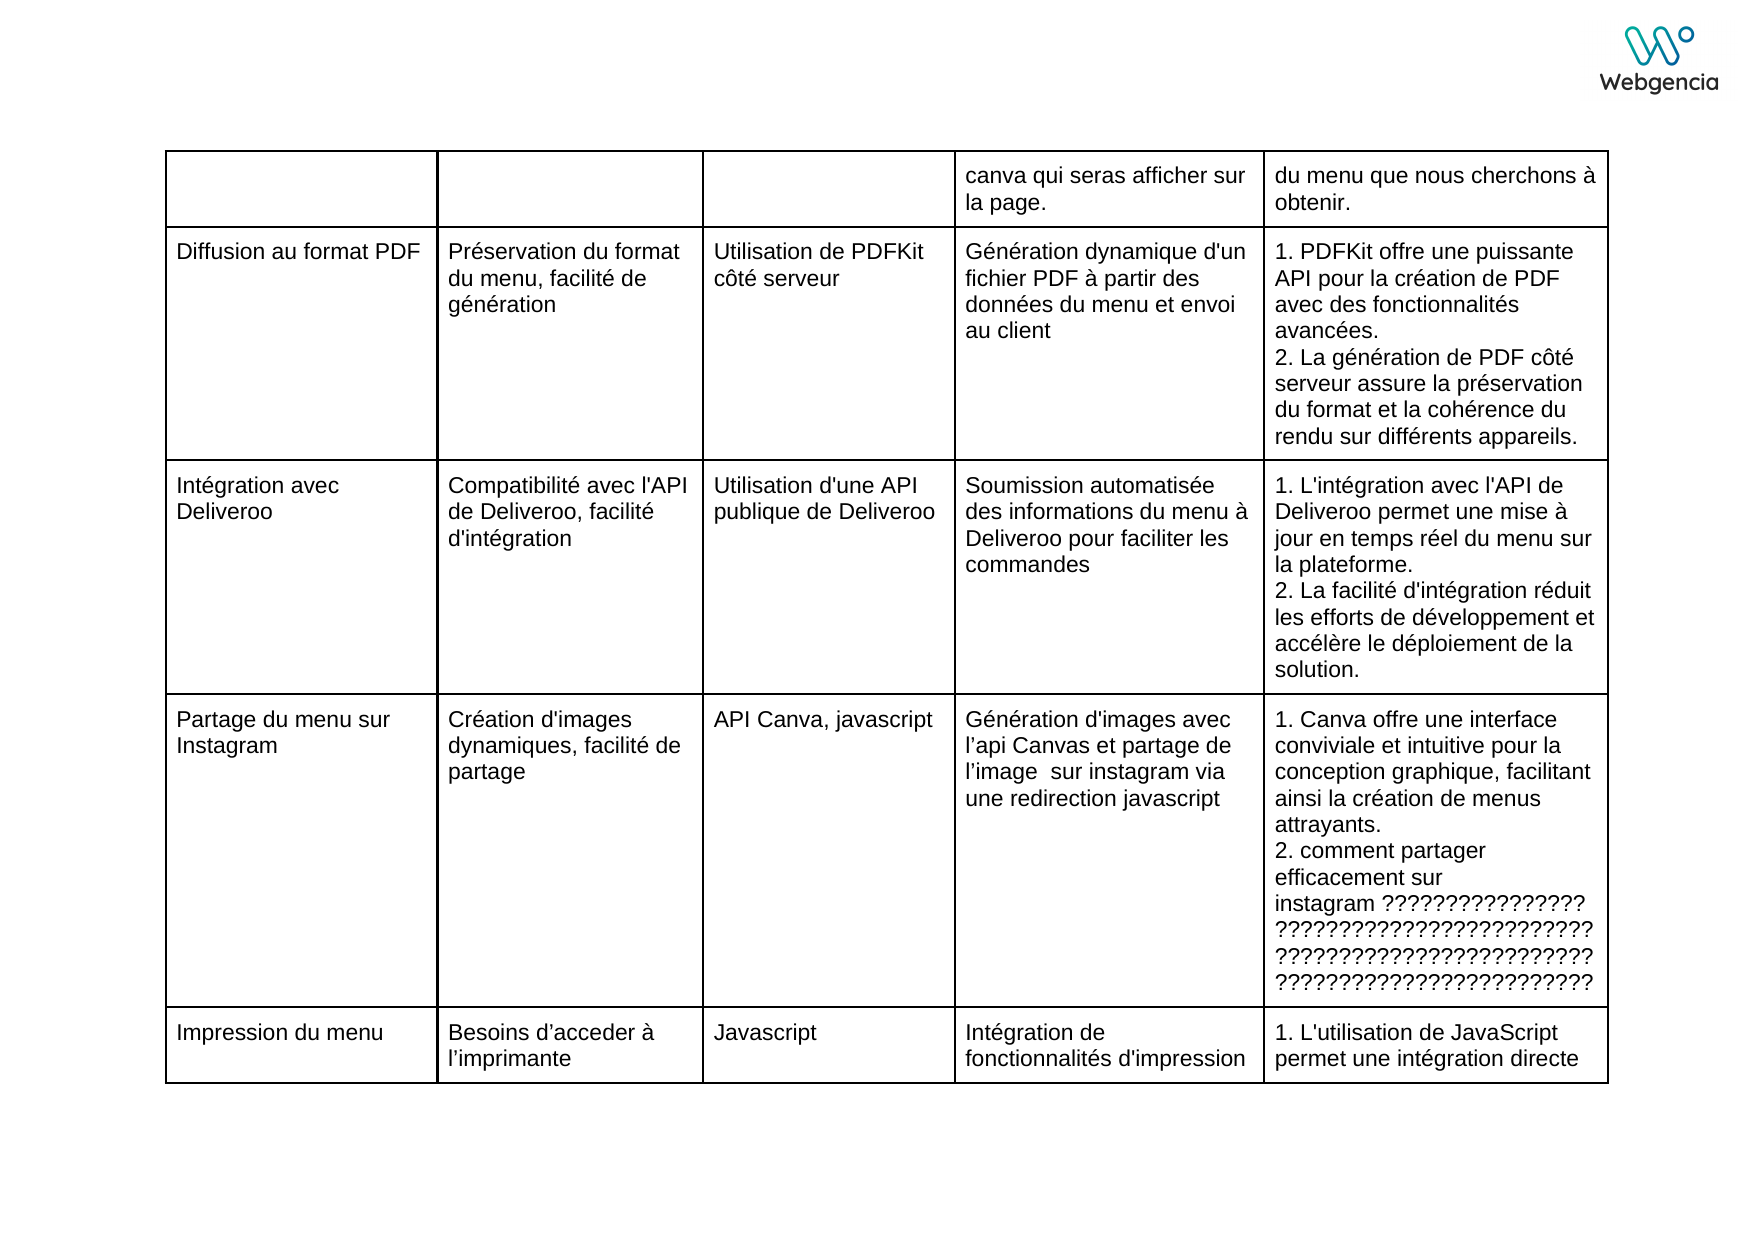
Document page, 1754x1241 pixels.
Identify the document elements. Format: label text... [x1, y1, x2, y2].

table_cell Compatibilité avec l'API de Deliveroo, facilité d'intégration [439, 461, 702, 693]
table_cell API Canva, javascript [704, 695, 954, 1006]
picture [1580, 20, 1739, 101]
table_cell Javascript [704, 1008, 954, 1082]
table_cell Génération dynamique d'un fichier PDF à partir des données du menu et envoi au client [956, 228, 1263, 459]
table_cell Intégration de fonctionnalités d'impression [956, 1008, 1263, 1082]
table_cell Utilisation d'une API publique de Deliveroo [704, 461, 954, 693]
table_cell [167, 152, 436, 226]
table_cell Création d'images dynamiques, facilité de partage [439, 695, 702, 1006]
table_cell Intégration avec Deliveroo [167, 461, 436, 693]
table_cell 1. Canva offre une interface conviviale et intuitive pour la conception graphique, facilitant ainsi la création de menus attrayants. 2. comment partager efficacement sur instagram ??????????????????????????????????????????????????????????????????????????????????????????? [1265, 695, 1607, 1006]
table_cell 1. L'utilisation de JavaScript permet une intégration directe [1265, 1008, 1607, 1082]
table_cell Impression du menu [167, 1008, 436, 1082]
table_cell 1. L'intégration avec l'API de Deliveroo permet une mise à jour en temps réel du menu sur la plateforme. 2. La facilité d'intégration réduit les efforts de développement et accélère le déploiement de la solution. [1265, 461, 1607, 693]
table_cell Soumission automatisée des informations du menu à Deliveroo pour faciliter les commandes [956, 461, 1263, 693]
table_cell Préservation du format du menu, facilité de génération [439, 228, 702, 459]
table_cell 1. PDFKit offre une puissante API pour la création de PDF avec des fonctionnalités avancées. 2. La génération de PDF côté serveur assure la préservation du format et la cohérence du rendu sur différents appareils. [1265, 228, 1607, 459]
table_cell Besoins d’acceder à l’imprimante [439, 1008, 702, 1082]
table_cell Partage du menu sur Instagram [167, 695, 436, 1006]
table_cell [439, 152, 702, 226]
table_cell du menu que nous cherchons à obtenir. [1265, 152, 1607, 226]
table_cell canva qui seras afficher sur la page. [956, 152, 1263, 226]
table_cell [704, 152, 954, 226]
table_cell Génération d'images avec l’api Canvas et partage de l’image sur instagram via une redirection javascript [956, 695, 1263, 1006]
table_cell Diffusion au format PDF [167, 228, 436, 459]
table_cell Utilisation de PDFKit côté serveur [704, 228, 954, 459]
